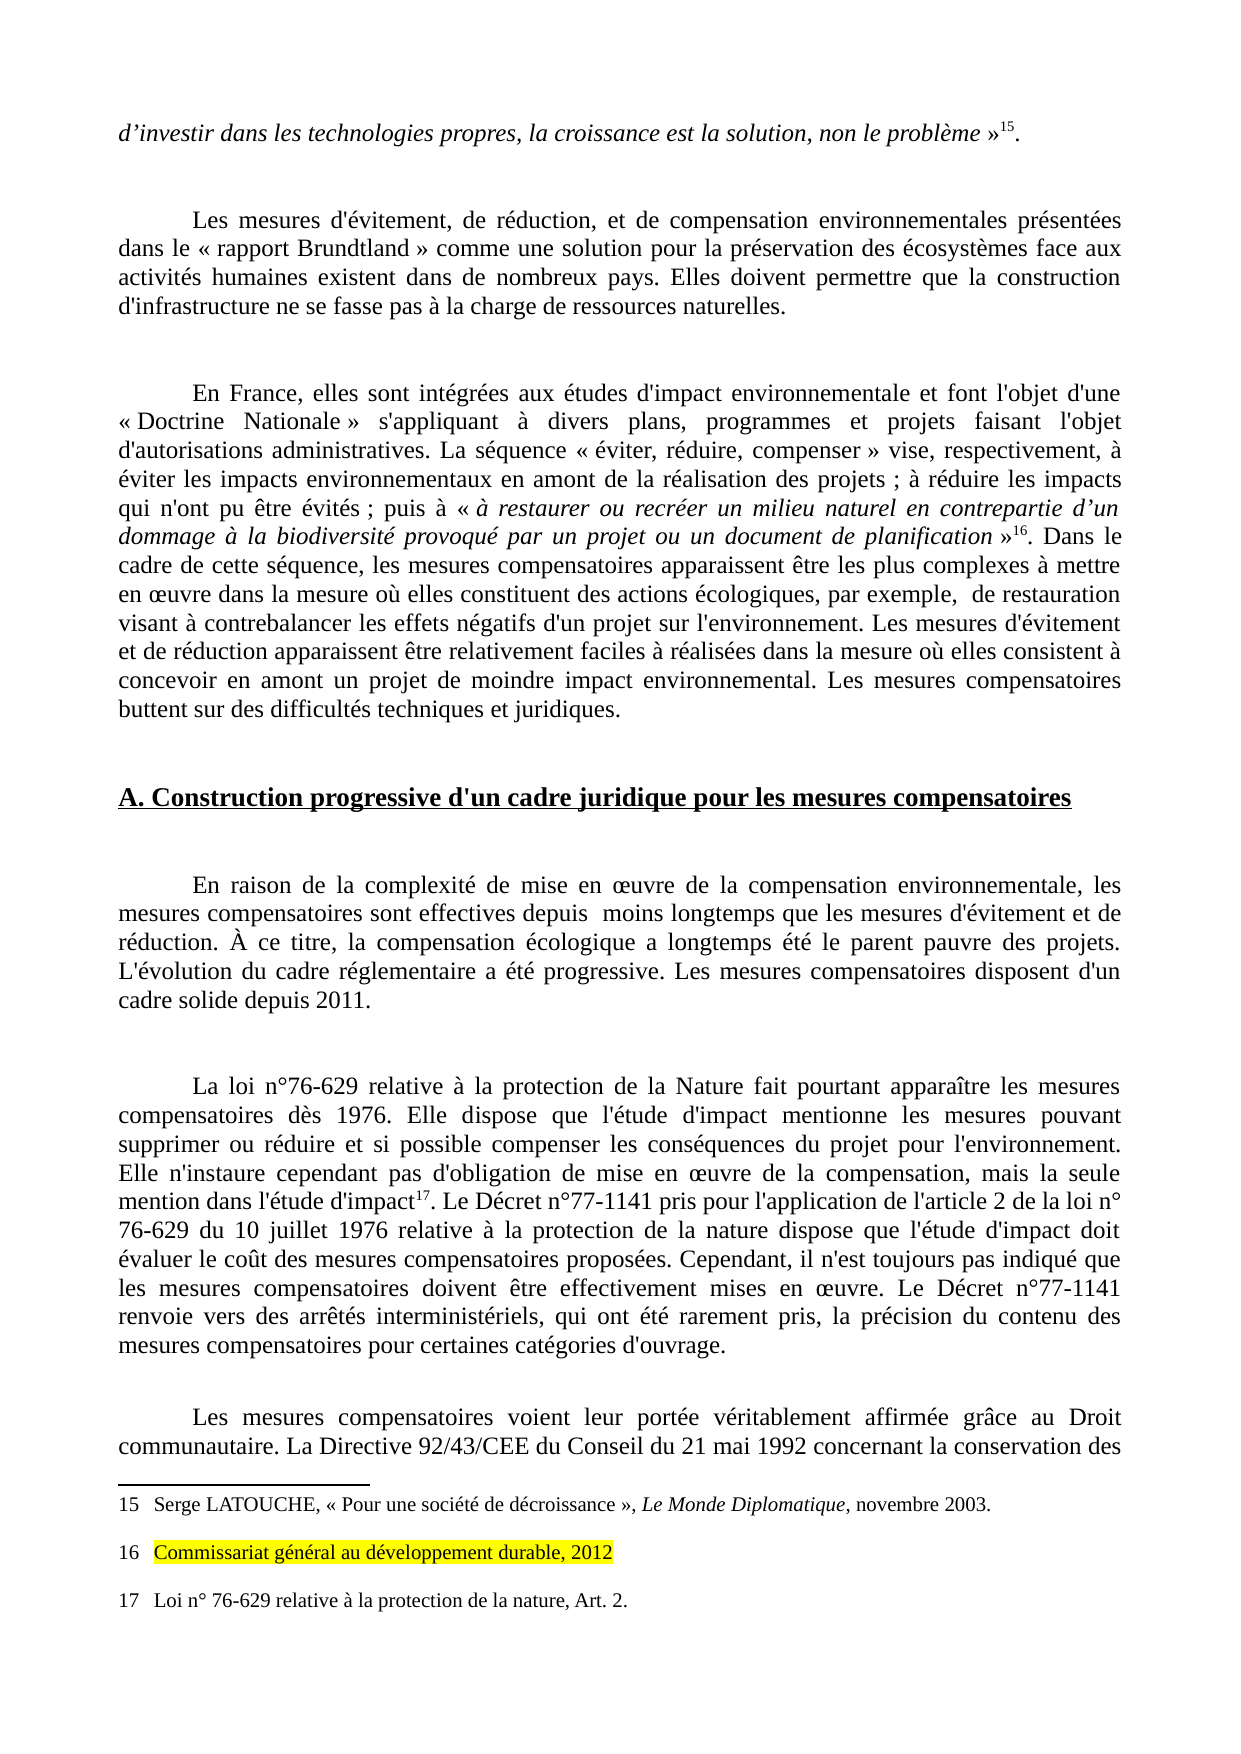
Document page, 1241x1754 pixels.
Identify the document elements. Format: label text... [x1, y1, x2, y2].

text Commissariat général au développement durable, 2012 [118, 1539, 1122, 1564]
text d’investir dans les technologies propres, la croissance est la solution, non le problème ». [118, 118, 1122, 147]
text Les mesures compensatoires voient leur portée véritablement affirmée grâce au Droit communautaire. La Directive 92/43/CEE du Conseil du 21 mai 1992 concernant la conservation des [118, 1402, 1122, 1460]
text En France, elles sont intégrées aux études d'impact environnementale et font l'objet d'une « Doctrine Nationale » s'appliquant à divers plans, programmes et projets faisant l'objet d'autorisations administratives. La séquence « éviter, réduire, compenser » vise, respectivement, à éviter les impacts environnementaux en amont de la réalisation des projets ; à réduire les impacts qui n'ont pu être évités ; puis à « à restaurer ou recréer un milieu naturel en contrepartie d’un dommage à la biodiversité provoqué par un projet ou un document de planification ». Dans le cadre de cette séquence, les mesures compensatoires apparaissent être les plus complexes à mettre en œuvre dans la mesure où elles constituent des actions écologiques, par exemple, de restauration visant à contrebalancer les effets négatifs d'un projet sur l'environnement. Les mesures d'évitement et de réduction apparaissent être relativement faciles à réalisées dans la mesure où elles consistent à concevoir en amont un projet de moindre impact environnemental. Les mesures compensatoires buttent sur des difficultés techniques et juridiques. [118, 378, 1122, 723]
text Les mesures d'évitement, de réduction, et de compensation environnementales présentées dans le « rapport Brundtland » comme une solution pour la préservation des écosystèmes face aux activités humaines existent dans de nombreux pays. Elles doivent permettre que la construction d'infrastructure ne se fasse pas à la charge de ressources naturelles. [118, 205, 1122, 320]
text A. Construction progressive d'un cadre juridique pour les mesures compensatoires [118, 781, 1122, 812]
text La loi n°76-629 relative à la protection de la Nature fait pourtant apparaître les mesures compensatoires dès 1976. Elle dispose que l'étude d'impact mentionne les mesures pouvant supprimer ou réduire et si possible compenser les conséquences du projet pour l'environnement. Elle n'instaure cependant pas d'obligation de mise en œuvre de la compensation, mais la seule mention dans l'étude d'impact. Le Décret n°77-1141 pris pour l'application de l'article 2 de la loi n° 76-629 du 10 juillet 1976 relative à la protection de la nature dispose que l'étude d'impact doit évaluer le coût des mesures compensatoires proposées. Cependant, il n'est toujours pas indiqué que les mesures compensatoires doivent être effectivement mises en œuvre. Le Décret n°77-1141 renvoie vers des arrêtés interministériels, qui ont été rarement pris, la précision du contenu des mesures compensatoires pour certaines catégories d'ouvrage. [118, 1071, 1122, 1359]
text Serge LATOUCHE, « Pour une société de décroissance », Le Monde Diplomatique, novembre 2003. [118, 1491, 1122, 1516]
text En raison de la complexité de mise en œuvre de la compensation environnementale, les mesures compensatoires sont effectives depuis moins longtemps que les mesures d'évitement et de réduction. À ce titre, la compensation écologique a longtemps été le parent pauvre des projets. L'évolution du cadre réglementaire a été progressive. Les mesures compensatoires disposent d'un cadre solide depuis 2011. [118, 870, 1122, 1013]
text Loi n° 76-629 relative à la protection de la nature, Art. 2. [118, 1588, 1122, 1612]
